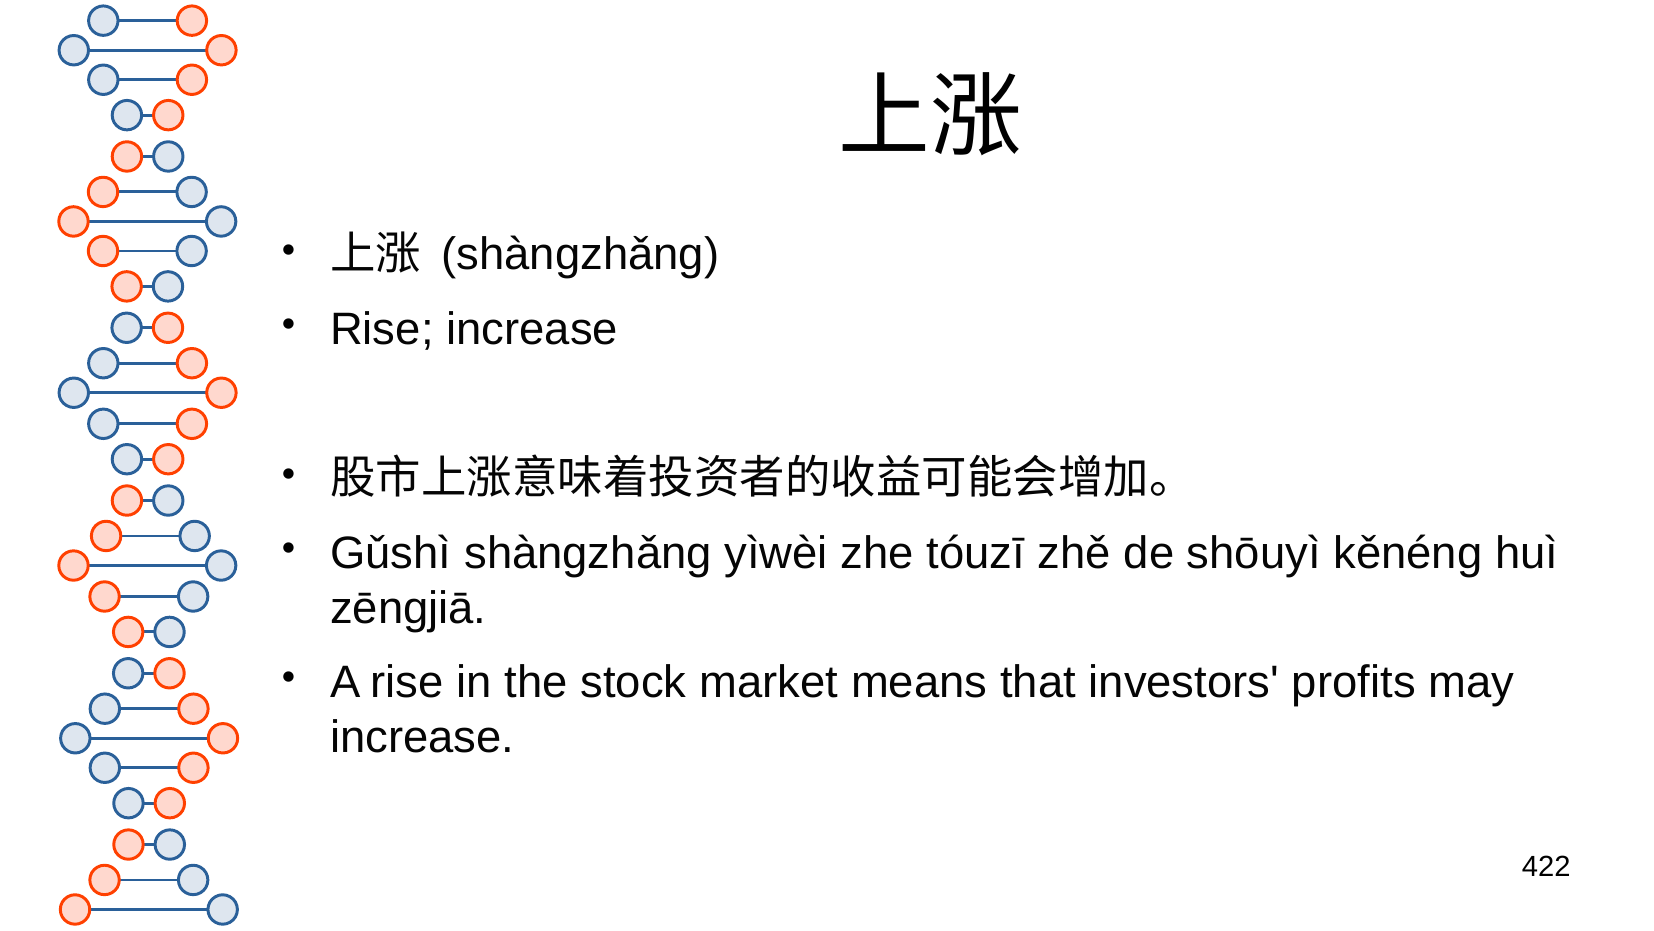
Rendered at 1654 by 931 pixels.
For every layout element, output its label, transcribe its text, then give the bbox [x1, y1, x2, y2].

list 上涨 (shàngzhǎng) Rise; increase 股市上涨意味着投资者的收益可能会增加。 Gǔshì shàngzhǎng yìwèi zhe tóuzī zhě de shōuyì kěnéng huì zēngjiā. A rise in the stock market means that investors' profits may increase. [265, 224, 1595, 764]
title 上涨 [265, 35, 1595, 189]
